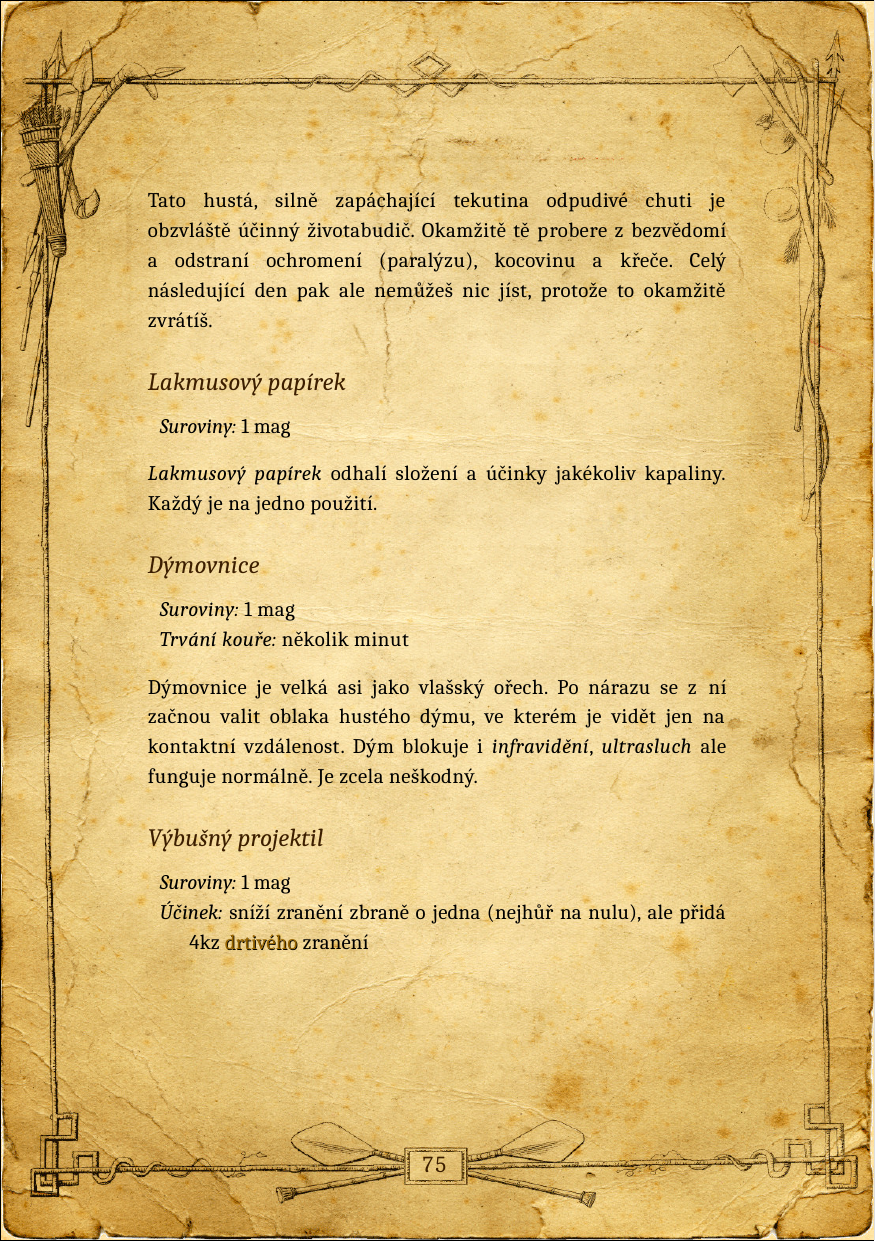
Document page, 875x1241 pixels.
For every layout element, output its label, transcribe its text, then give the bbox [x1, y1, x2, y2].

text Suroviny: 1 mag [159, 871, 726, 895]
text Účinek: sníží zranění zbraně o⁠ jedna (nejhůř na nulu), ale přidá 4kz drtivého zranění [159, 901, 726, 954]
text Tato hustá, silně zapáchající tekutina odpudivé chuti je obzvláště účinný životabudič. Okamžitě tě probere z⁠ bezvědomí a⁠ odstraní ochromení (paralýzu), kocovinu a⁠ křeče. Celý následující den pak ale nemůžeš nic jíst, protože to okamžitě zvrátíš. [148, 189, 726, 333]
text Dýmovnice je velká asi jako vlašský ořech. Po nárazu se z⁠ ní začnou valit oblaka hustého dýmu, ve kterém je vidět jen na kontaktní vzdálenost. Dým blokuje i⁠ infravidění, ultrasluch ale funguje normálně. Je zcela neškodný. [148, 675, 726, 789]
picture [1, 1, 874, 1240]
text Trvání kouře: několik minut [159, 628, 726, 652]
subtitle Dýmovnice [148, 551, 726, 580]
text Suroviny: 1 mag [159, 414, 726, 438]
subtitle Výbušný projektil [148, 824, 726, 853]
text Suroviny: 1 mag [159, 598, 726, 622]
text Lakmusový papírek odhalí složení a⁠ účinky jakékoliv kapaliny. Každý je na jedno použití. [148, 462, 726, 516]
subtitle Lakmusový papírek [148, 368, 726, 397]
